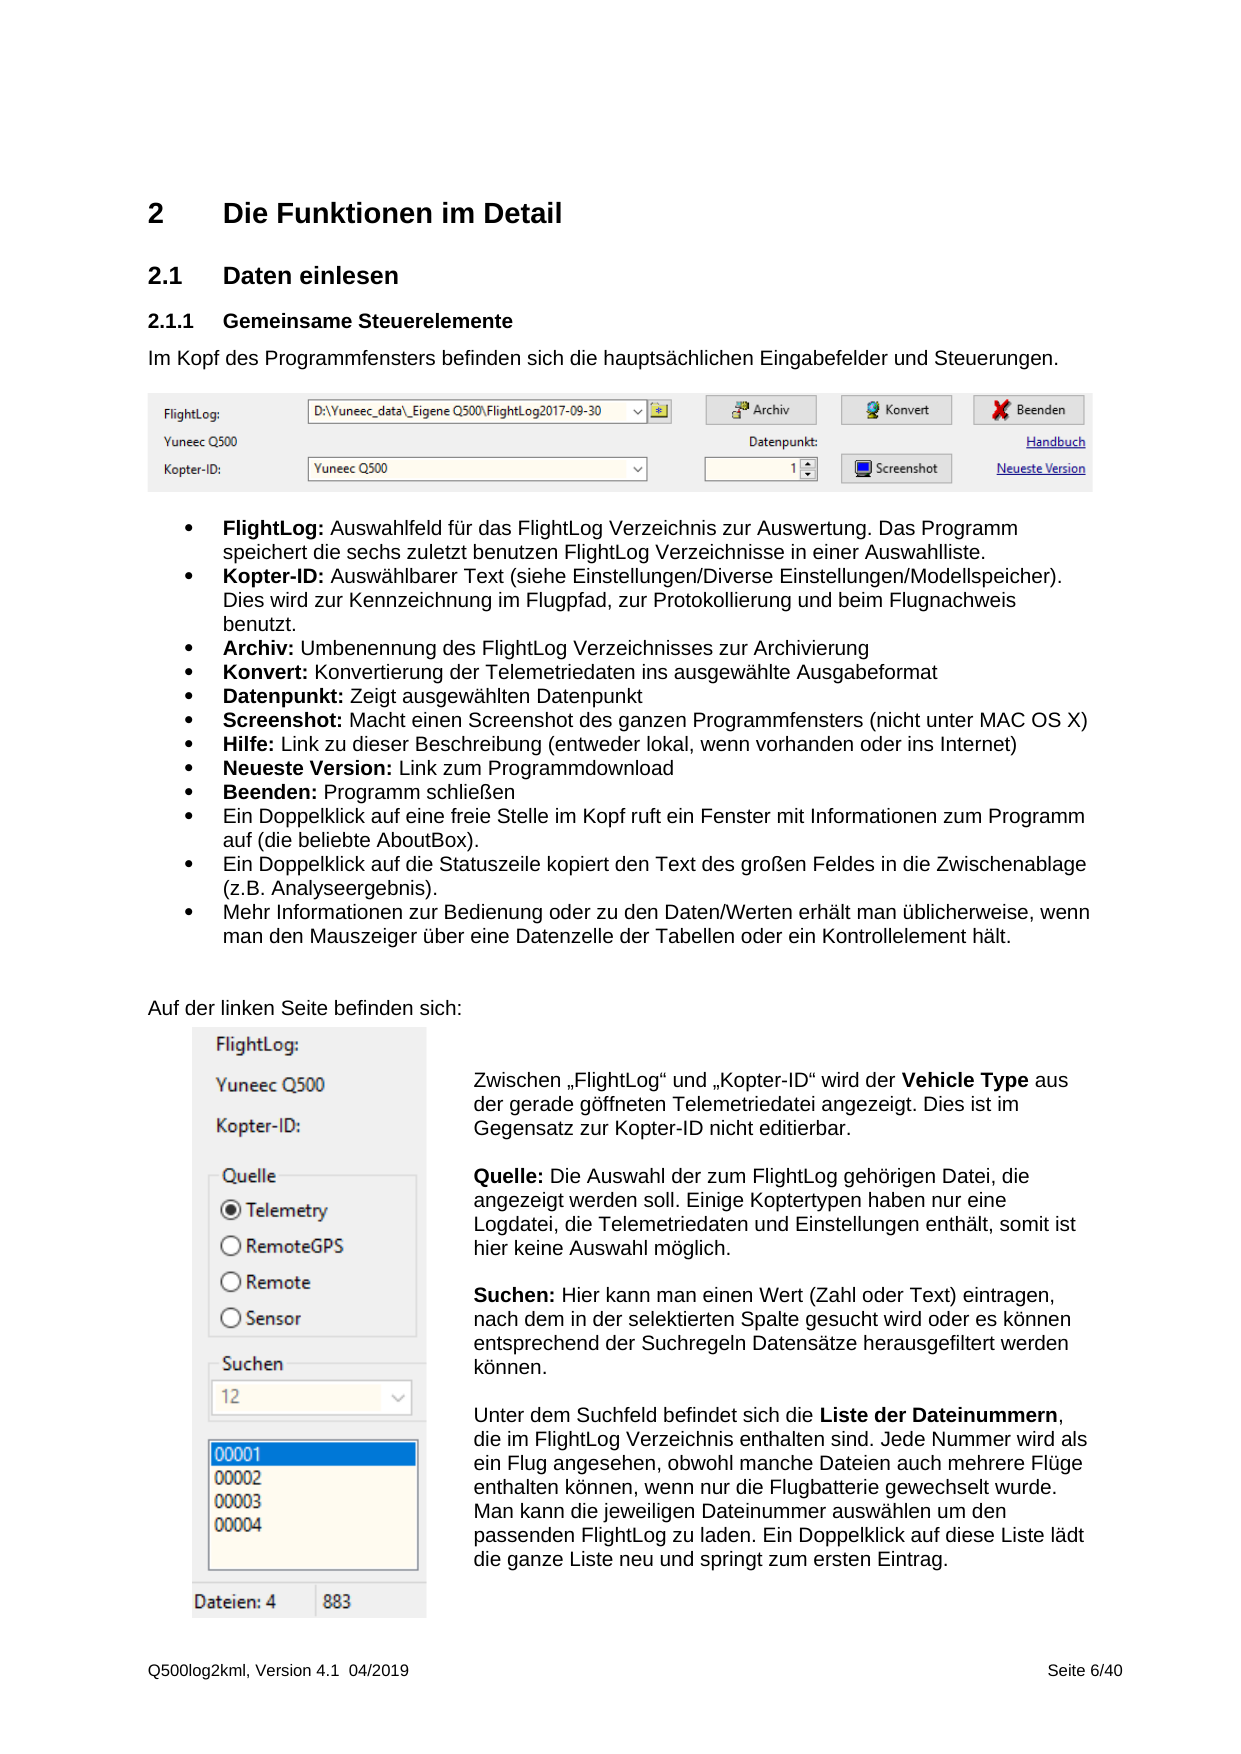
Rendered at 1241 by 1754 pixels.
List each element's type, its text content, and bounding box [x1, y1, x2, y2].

list FlightLog: Auswahlfeld für das FlightLog Verzeichnis zur Auswertung. Das Programm speichert die sechs zuletzt benutzen FlightLog Verzeichnisse in einer Auswahlliste. [185, 515, 1093, 563]
list Kopter-ID: Auswählbarer Text (siehe Einstellungen/Diverse Einstellungen/Modellspeicher). Dies wird zur Kennzeichnung im Flugpfad, zur Protokollierung und beim Flugnachweis benutzt. [185, 563, 1093, 635]
list Mehr Informationen zur Bedienung oder zu den Daten/Werten erhält man üblicherweise, wenn man den Mauszeiger über eine Datenzelle der Tabellen oder ein Kontrollelement hält. [185, 900, 1093, 948]
text Zwischen „FlightLog“ und „Kopter-ID“ wird der Vehicle Type aus der gerade göffneten Telemetriedatei angezeigt. Dies ist im Gegensatz zur Kopter-ID nicht editierbar. [474, 1068, 1093, 1139]
text Auf der linken Seite befinden sich: [148, 996, 1093, 1020]
text [148, 1283, 192, 1379]
subtitle Gemeinsame Steuerelemente [148, 309, 1093, 333]
list Screenshot: Macht einen Screenshot des ganzen Programmfensters (nicht unter MAC OS X) [185, 708, 1093, 732]
list Beenden: Programm schließen [185, 780, 1093, 804]
picture [147, 393, 1093, 492]
list Hilfe: Link zu dieser Beschreibung (entweder lokal, wenn vorhanden oder ins Internet) [185, 732, 1093, 756]
text [148, 1163, 192, 1259]
subtitle Die Funktionen im Detail [148, 197, 1093, 230]
list Datenpunkt: Zeigt ausgewählten Datenpunkt [185, 683, 1093, 708]
list Neueste Version: Link zum Programmdownload [185, 756, 1093, 780]
text Im Kopf des Programmfensters befinden sich die hauptsächlichen Eingabefelder und Steuerungen. [148, 345, 1093, 369]
list Archiv: Umbenennung des FlightLog Verzeichnisses zur Archivierung [185, 635, 1093, 659]
text Suchen: Hier kann man einen Wert (Zahl oder Text) eintragen, nach dem in der selektierten Spalte gesucht wird oder es können entsprechend der Suchregeln Datensätze herausgefiltert werden können. [474, 1283, 1093, 1379]
subtitle Daten einlesen [148, 261, 1093, 290]
list Konvert: Konvertierung der Telemetriedaten ins ausgewählte Ausgabeformat [185, 659, 1093, 683]
text Unter dem Suchfeld befindet sich die Liste der Dateinummern, die im FlightLog Verzeichnis enthalten sind. Jede Nummer wird als ein Flug angesehen, obwohl manche Dateien auch mehrere Flüge enthalten können, wenn nur die Flugbatterie gewechselt wurde. Man kann die jeweiligen Dateinummer auswählen um den passenden FlightLog zu laden. Ein Doppelklick auf diese Liste lädt die ganze Liste neu und springt zum ersten Eintrag. [474, 1403, 1093, 1571]
list Ein Doppelklick auf die Statuszeile kopiert den Text des großen Feldes in die Zwischenablage (z.B. Analyseergebnis). [185, 852, 1093, 900]
list Ein Doppelklick auf eine freie Stelle im Kopf ruft ein Fenster mit Informationen zum Programm auf (die beliebte AboutBox). [185, 804, 1093, 852]
picture [192, 1027, 474, 1618]
text Quelle: Die Auswahl der zum FlightLog gehörigen Datei, die angezeigt werden soll. Einige Koptertypen haben nur eine Logdatei, die Telemetriedaten und Einstellungen enthält, somit ist hier keine Auswahl möglich. [474, 1163, 1093, 1259]
